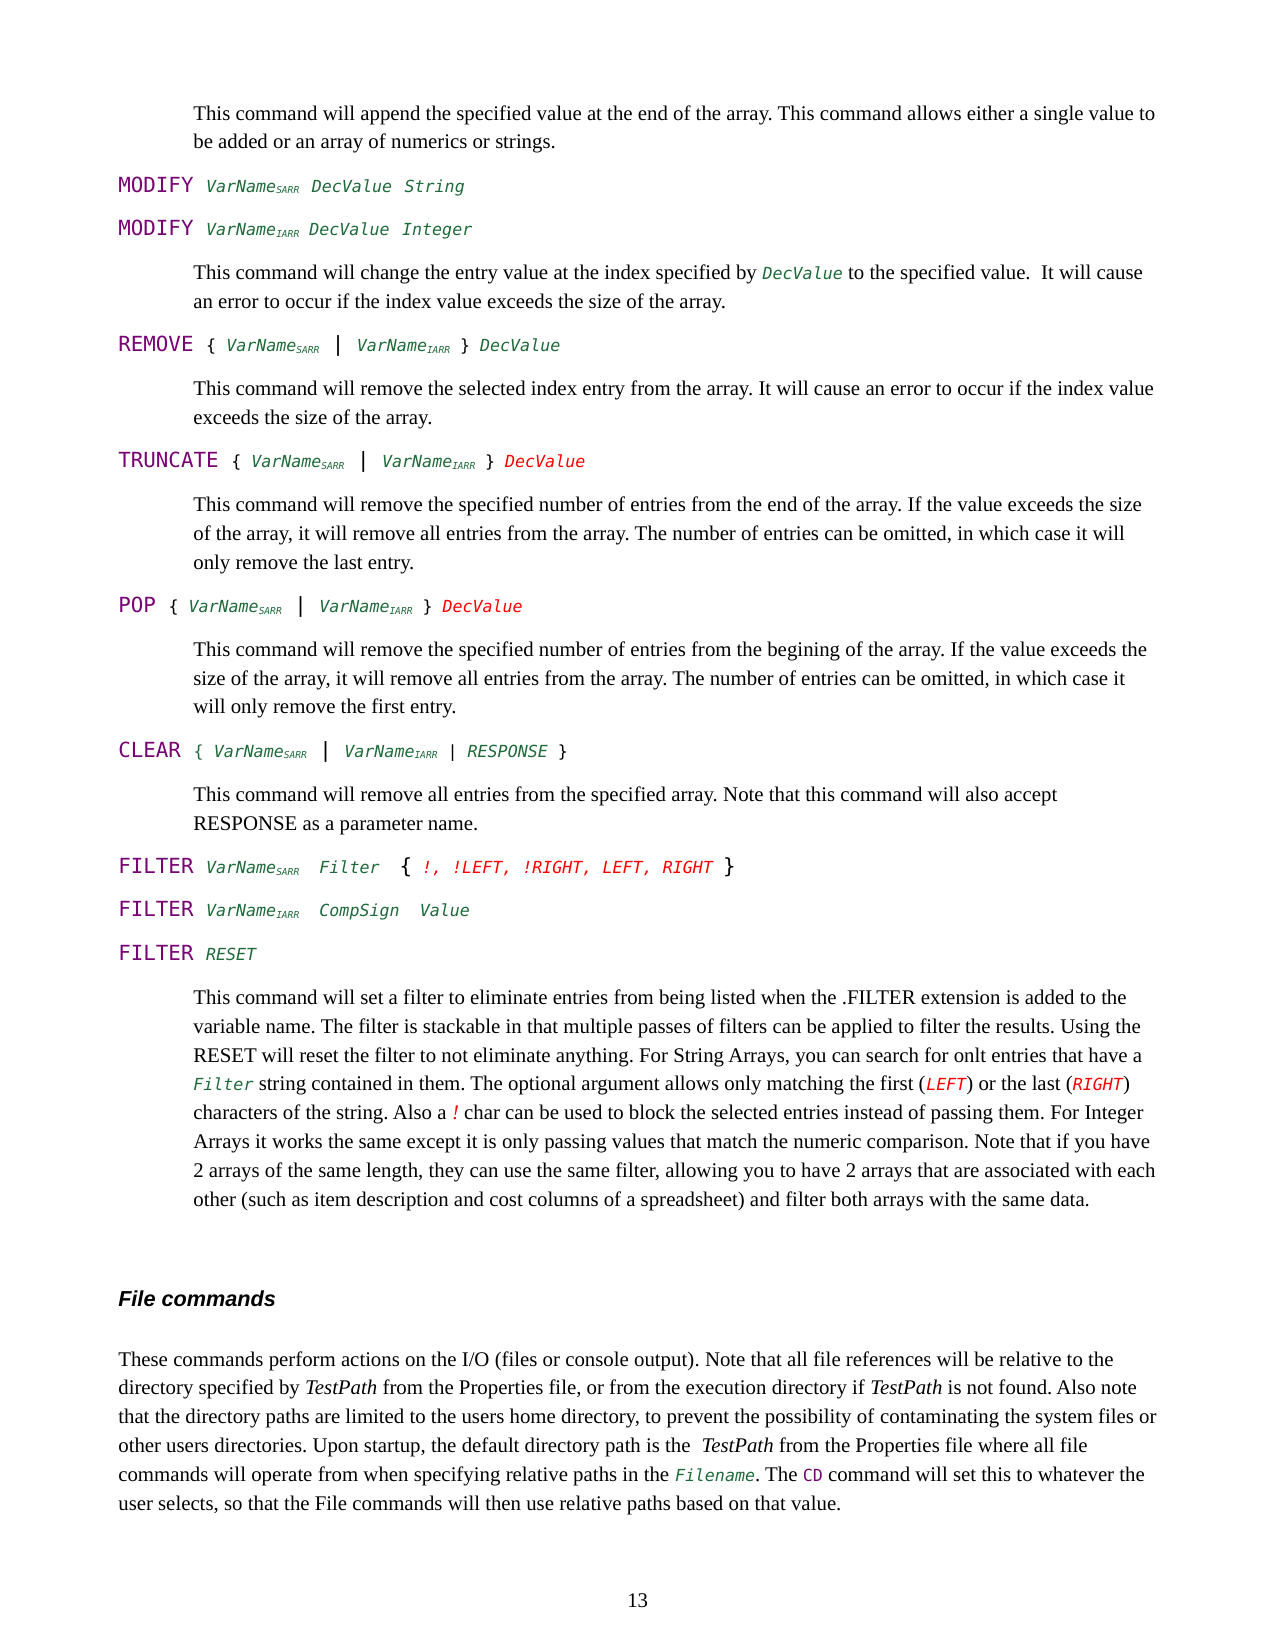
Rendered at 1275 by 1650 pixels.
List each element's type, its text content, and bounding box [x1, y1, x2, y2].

text TRUNCATE { VarNameSARR | VarNameIARR } DecValue [118, 448, 1157, 473]
text These commands perform actions on the I/O (files or console output). Note that all file references will be relative to the directory specified by TestPath from the Properties file, or from the execution directory if TestPath is not found. Also note that the directory paths are limited to the users home directory, to prevent the possibility of contaminating the system files or other users directories. Upon startup, the default directory path is the TestPath from the Properties file where all file commands will operate from when specifying relative paths in the Filename. The CD command will set this to whatever the user selects, so that the File commands will then use relative paths based on that value. [118, 1346, 1157, 1515]
text CLEAR { VarNameSARR | VarNameIARR | RESPONSE } [118, 738, 1157, 762]
text FILTER RESET [118, 941, 1157, 965]
text MODIFY VarNameSARR DecValue String [118, 173, 1157, 197]
text This command will set a filter to eliminate entries from being listed when the .FILTER extension is added to the variable name. The filter is stackable in that multiple passes of filters can be applied to filter the results. Using the RESET will reset the filter to not eliminate anything. For String Arrays, you can search for onlt entries that have a Filter string contained in them. The optional argument allows only matching the first (LEFT) or the last (RIGHT) characters of the string. Also a ! char can be used to block the selected entries instead of passing them. For Integer Arrays it works the same except it is only passing values that match the numeric comparison. Note that if you have 2 arrays of the same length, they can use the same filter, allowing you to have 2 arrays that are associated with each other (such as item description and cost columns of a spreadsheet) and filter both arrays with the same data. [193, 985, 1157, 1211]
subtitle File commands [118, 1286, 1157, 1311]
text This command will remove the selected index entry from the array. It will cause an error to occur if the index value exceeds the size of the array. [193, 376, 1157, 429]
text This command will remove the specified number of entries from the end of the array. If the value exceeds the size of the array, it will remove all entries from the array. The number of entries can be omitted, in which case it will only remove the last entry. [193, 492, 1157, 574]
text MODIFY VarNameIARR DecValue Integer [118, 216, 1157, 241]
text FILTER VarNameSARR Filter { !, !LEFT, !RIGHT, LEFT, RIGHT } [118, 854, 1157, 878]
text This command will append the specified value at the end of the array. This command allows either a single value to be added or an array of numerics or strings. [193, 101, 1157, 153]
text This command will change the entry value at the index specified by DecValue to the specified value. It will cause an error to occur if the index value exceeds the size of the array. [193, 260, 1157, 313]
text This command will remove all entries from the specified array. Note that this command will also accept RESPONSE as a parameter name. [193, 782, 1157, 834]
text This command will remove the specified number of entries from the begining of the array. If the value exceeds the size of the array, it will remove all entries from the array. The number of entries can be omitted, in which case it will only remove the first entry. [193, 637, 1157, 718]
text POP { VarNameSARR | VarNameIARR } DecValue [118, 593, 1157, 617]
text REMOVE { VarNameSARR | VarNameIARR } DecValue [118, 332, 1157, 357]
text FILTER VarNameIARR CompSign Value [118, 897, 1157, 922]
